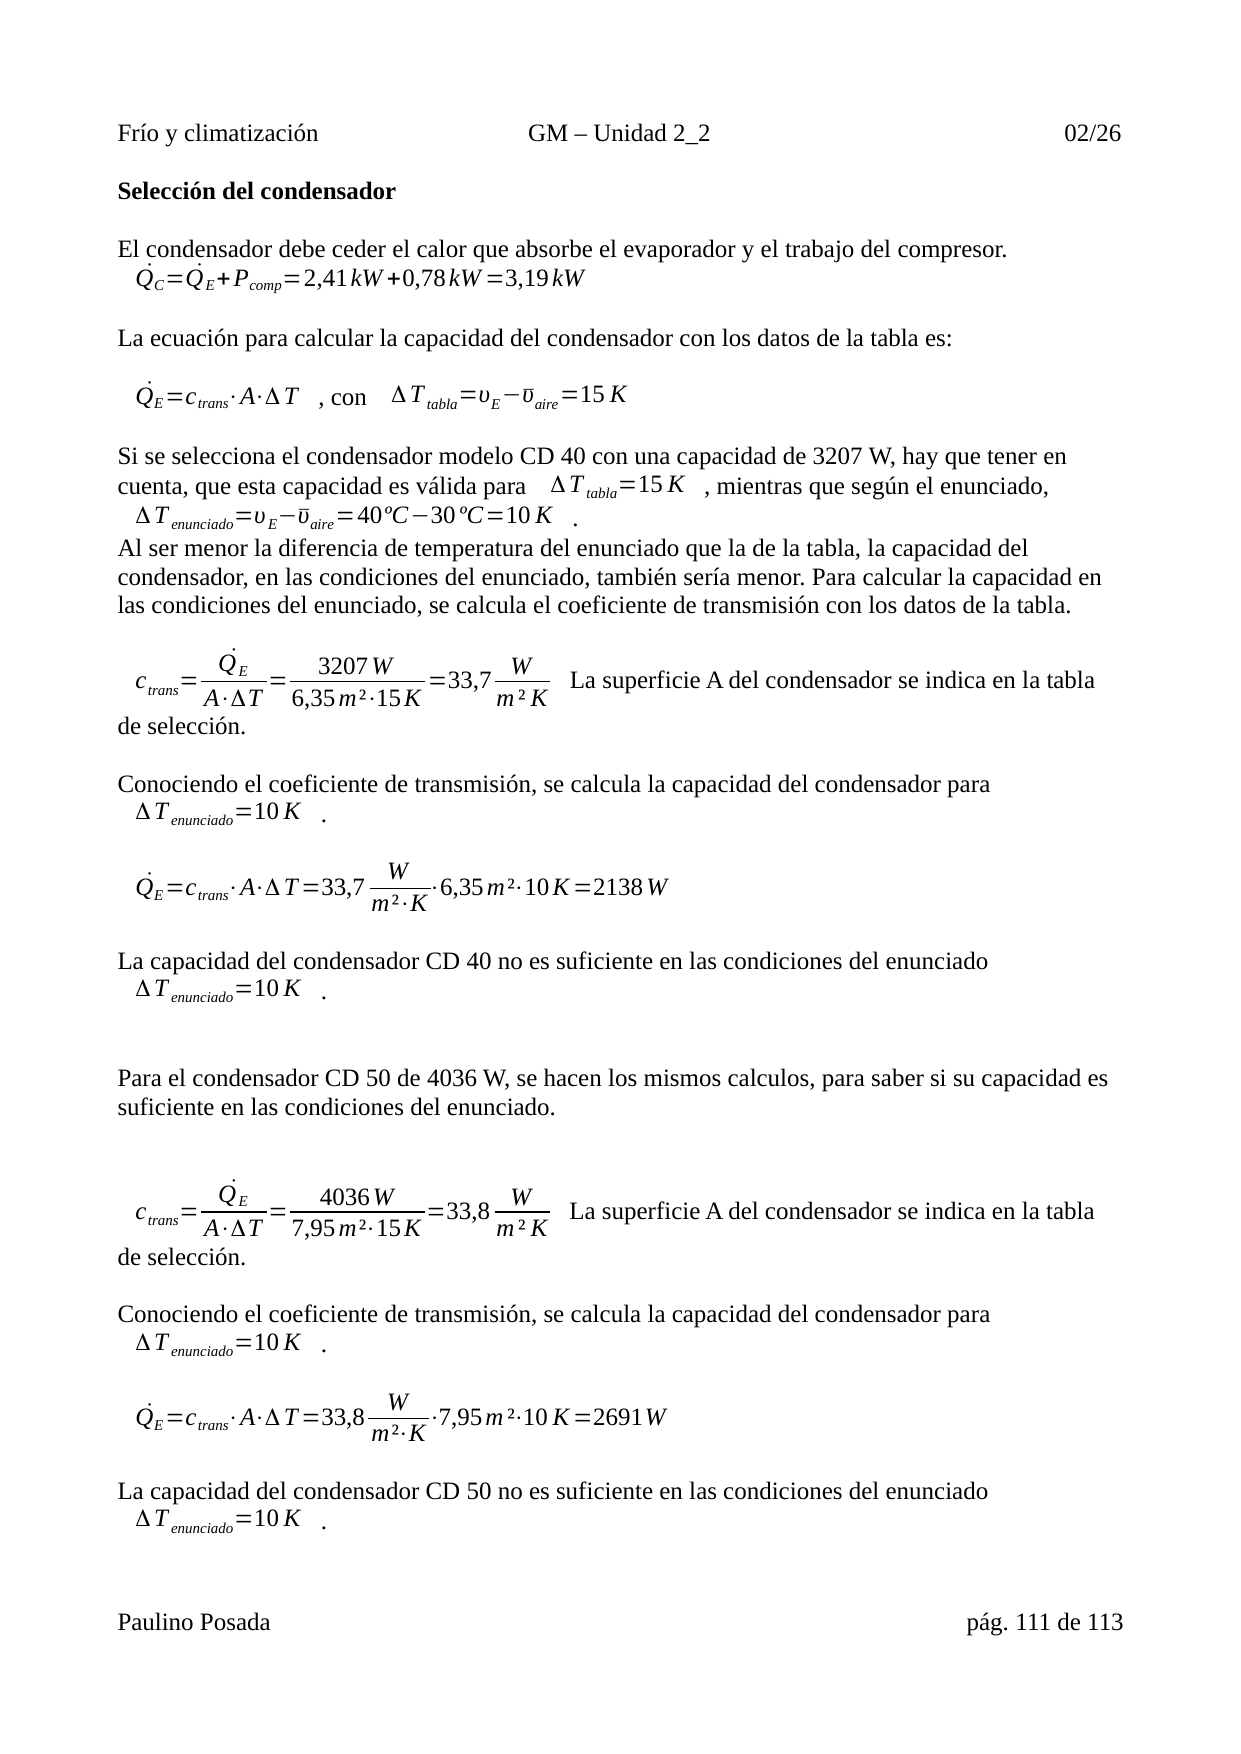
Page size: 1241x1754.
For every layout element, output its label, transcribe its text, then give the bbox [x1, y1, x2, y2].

text La superficie A del condensador se indica en la tabla de selección. [5, 1178, 1123, 1271]
text , con [5, 381, 1123, 413]
text La capacidad del condensador CD 50 no es suficiente en las condiciones del enunciado. [5, 1476, 1123, 1536]
text Para el condensador CD 50 de 4036 W, se hacen los mismos calculos, para saber si su capacidad es suficiente en las condiciones del enunciado. [5, 1063, 1123, 1121]
text Conociendo el coeficiente de transmisión, se calcula la capacidad del condensador para . [5, 1299, 1123, 1359]
text La superficie A del condensador se indica en la tabla de selección. [5, 648, 1123, 740]
text Si se selecciona el condensador modelo CD 40 con una capacidad de 3207 W, hay que tener en cuenta, que esta capacidad es válida para , mientras que según el enunciado, . [5, 441, 1123, 533]
text Selección del condensador [5, 176, 1123, 205]
text El condensador debe ceder el calor que absorbe el evaporador y el trabajo del compresor. [5, 234, 1123, 263]
text La ecuación para calcular la capacidad del condensador con los datos de la tabla es: [5, 323, 1123, 352]
text La capacidad del condensador CD 40 no es suficiente en las condiciones del enunciado. [5, 946, 1123, 1006]
text Conociendo el coeficiente de transmisión, se calcula la capacidad del condensador para . [5, 769, 1123, 829]
text Al ser menor la diferencia de temperatura del enunciado que la de la tabla, la capacidad del condensador, en las condiciones del enunciado, también sería menor. Para calcular la capacidad en las condiciones del enunciado, se calcula el coeficiente de transmisión con los datos de la tabla. [5, 533, 1123, 619]
